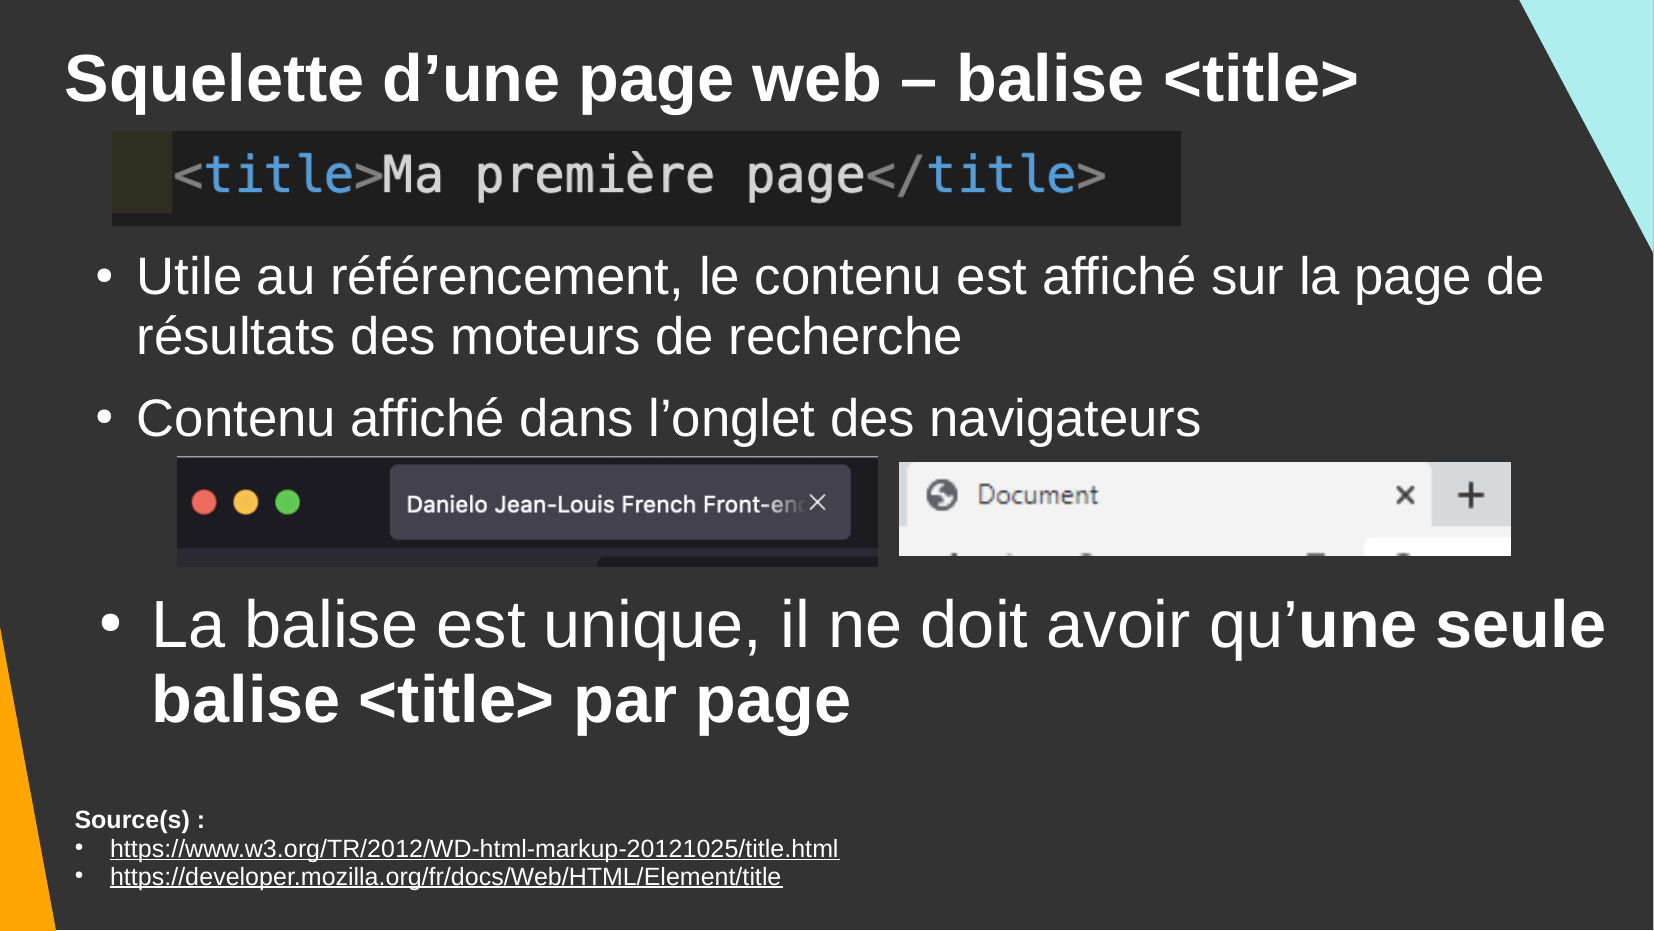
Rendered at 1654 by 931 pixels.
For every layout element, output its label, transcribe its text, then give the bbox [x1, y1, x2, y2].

picture [899, 462, 1511, 556]
text_box Source(s) : https://www.w3.org/TR/2012/WD-html-markup-20121025/title.html https://developer.mozilla.org/fr/docs/Web/HTML/Element/title [59, 798, 1548, 898]
text_box [0, 626, 57, 931]
text_box [1519, 0, 1654, 255]
picture [177, 456, 878, 567]
list Utile au référencement, le contenu est affiché sur la page de résultats des moteurs de recherche Contenu affiché dans l’onglet des navigateurs [80, 247, 1635, 450]
picture [112, 131, 1181, 226]
list La balise est unique, il ne doit avoir qu’une seule balise <title> par page [80, 587, 1635, 790]
title Squelette d’une page web – balise <title> [64, 40, 1553, 125]
